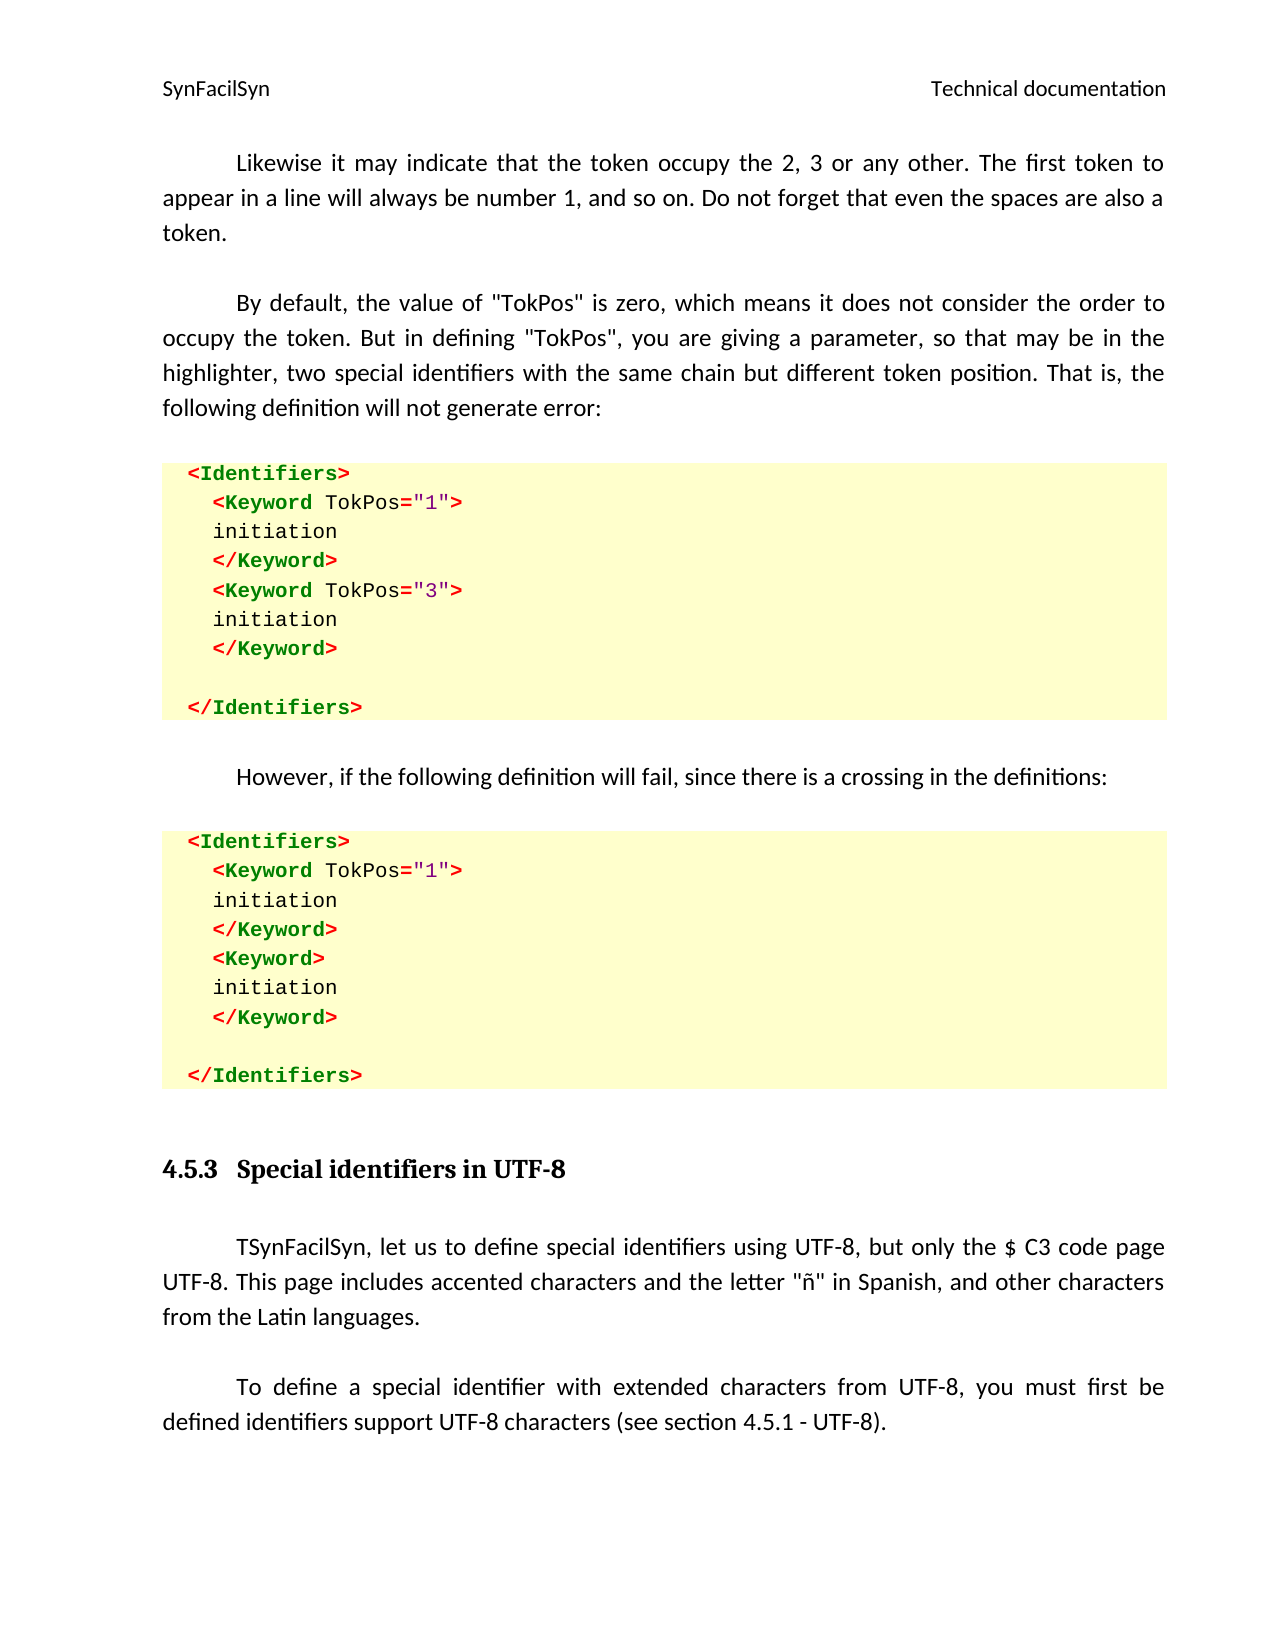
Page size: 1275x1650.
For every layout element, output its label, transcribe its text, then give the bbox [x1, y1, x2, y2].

text </Identifiers> [162, 697, 1167, 720]
text <Keyword TokPos="1"> [162, 860, 1167, 884]
text <Keyword TokPos="3"> [162, 580, 1167, 603]
text By default, the value of "TokPos" is zero, which means it does not consider the order to occupy the token. But in defining "TokPos", you are giving a parameter, so that may be in the highlighter, two special identifiers with the same chain but different token position. That is, the following definition will not generate error: [162, 288, 1167, 423]
text <Keyword TokPos="1"> [162, 492, 1167, 516]
text However, if the following definition will fail, since there is a crossing in the definitions: [162, 761, 1167, 792]
text </Keyword> [162, 638, 1167, 662]
subtitle Special identifiers in UTF-8 [162, 1154, 1167, 1186]
text initiation [162, 889, 1167, 913]
text To define a special identifier with extended characters from UTF-8, you must first be defined identifiers support UTF-8 characters (see section 4.5.1 - UTF-8). [162, 1371, 1167, 1437]
text </Keyword> [162, 1007, 1167, 1030]
text TSynFacilSyn, let us to define special identifiers using UTF-8, but only the $ C3 code page UTF-8. This page includes accented characters and the letter "ñ" in Spanish, and other characters from the Latin languages. [162, 1231, 1167, 1332]
text <Identifiers> [162, 831, 1167, 855]
text <Identifiers> [162, 463, 1167, 486]
text <Keyword> [162, 948, 1167, 972]
text initiation [162, 977, 1167, 1001]
text </Keyword> [162, 919, 1167, 942]
text initiation [162, 609, 1167, 633]
text Likewise it may indicate that the token occupy the 2, 3 or any other. The first token to appear in a line will always be number 1, and so on. Do not forget that even the spaces are also a token. [162, 148, 1167, 248]
text initiation [162, 521, 1167, 545]
text </Keyword> [162, 550, 1167, 574]
text </Identifiers> [162, 1065, 1167, 1089]
